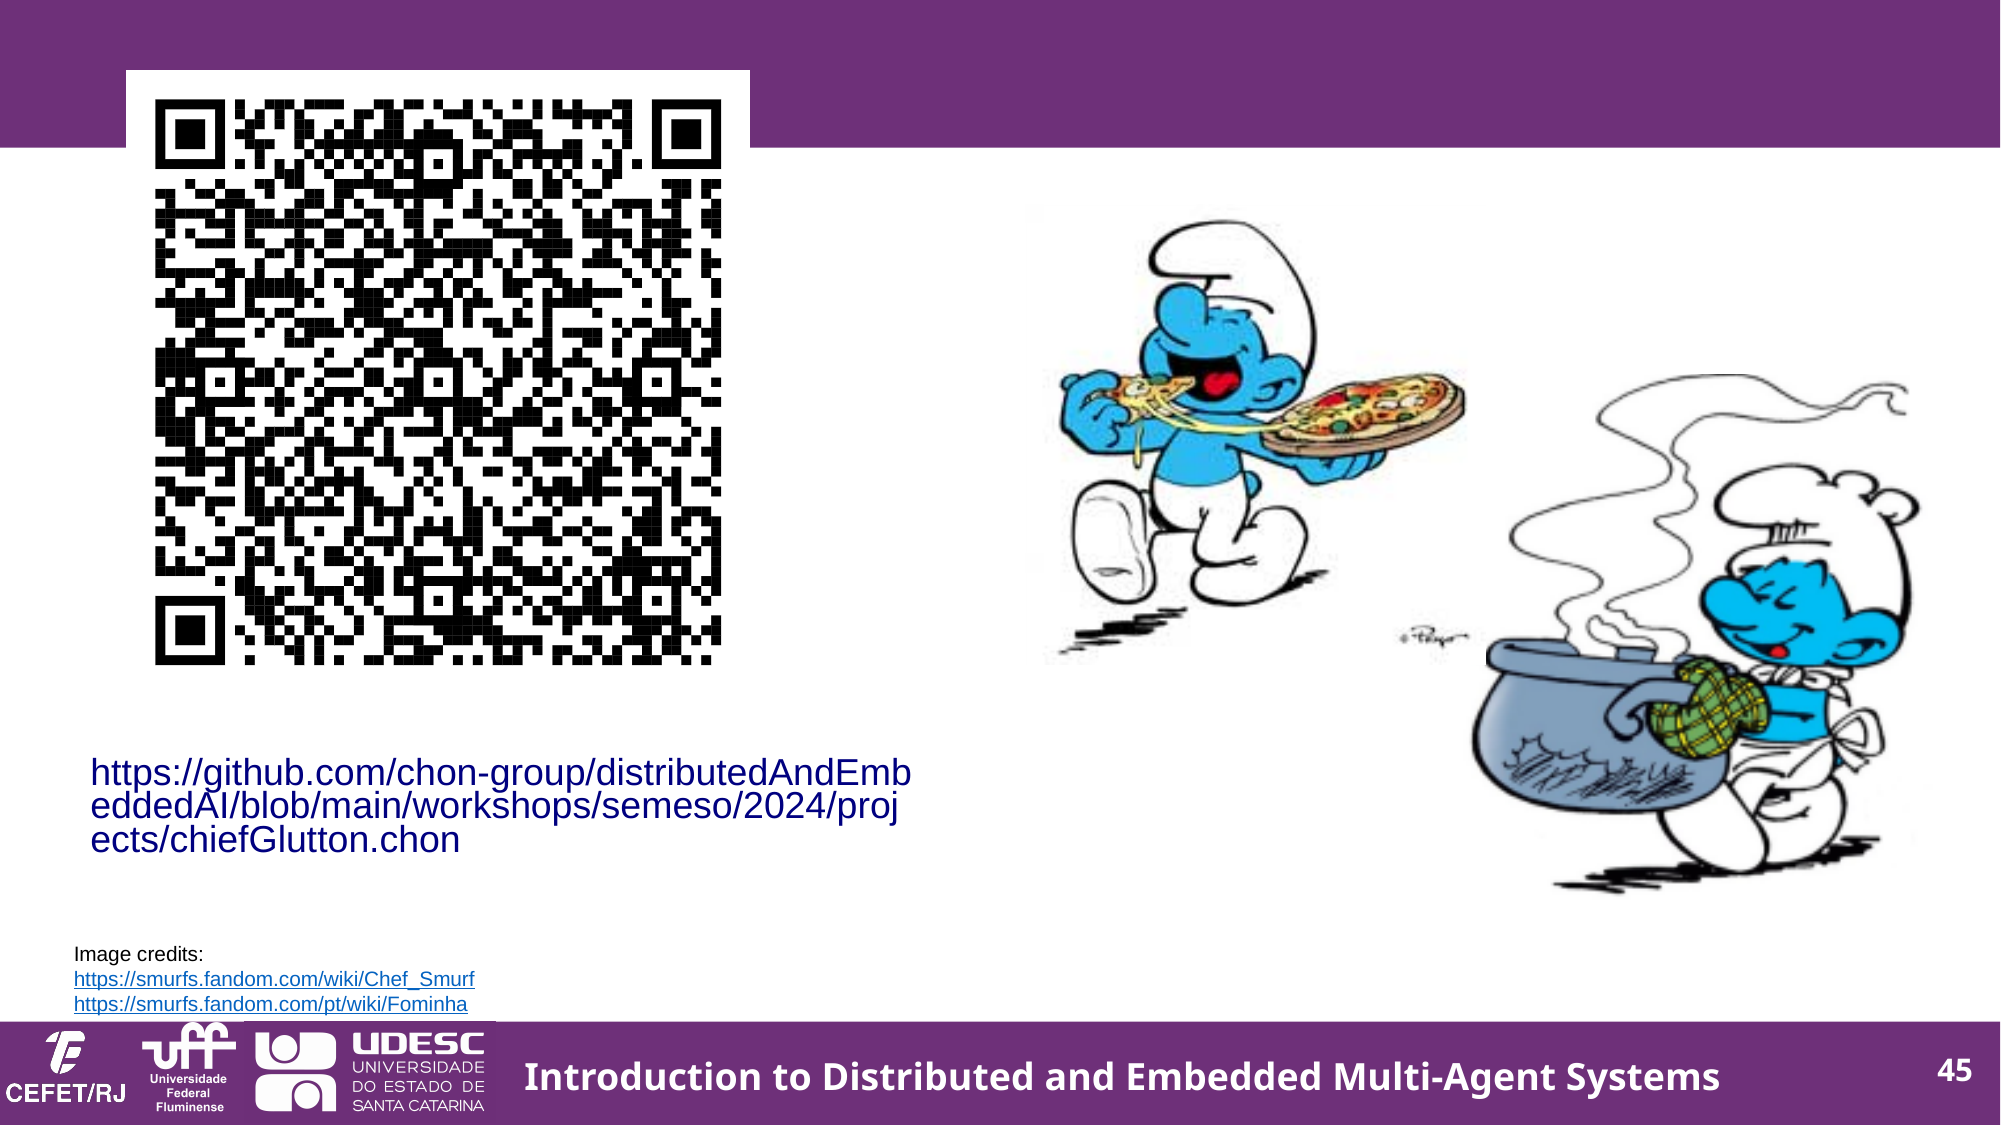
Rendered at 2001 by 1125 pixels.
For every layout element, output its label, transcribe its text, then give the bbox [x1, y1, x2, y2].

text_box https://github.com/chon-group/distributedAndEmbeddedAI/blob/main/workshops/semeso/2024/projects/chiefGlutton.chon [75, 743, 930, 911]
picture [244, 1047, 496, 1123]
text_box Image credits: https://smurfs.fandom.com/wiki/Chef_Smurf https://smurfs.fandom.com/pt/wiki/Fominha [58, 933, 1374, 1047]
picture [1025, 204, 1933, 902]
picture [141, 1047, 237, 1117]
picture [6, 1009, 125, 1125]
picture [126, 70, 750, 694]
